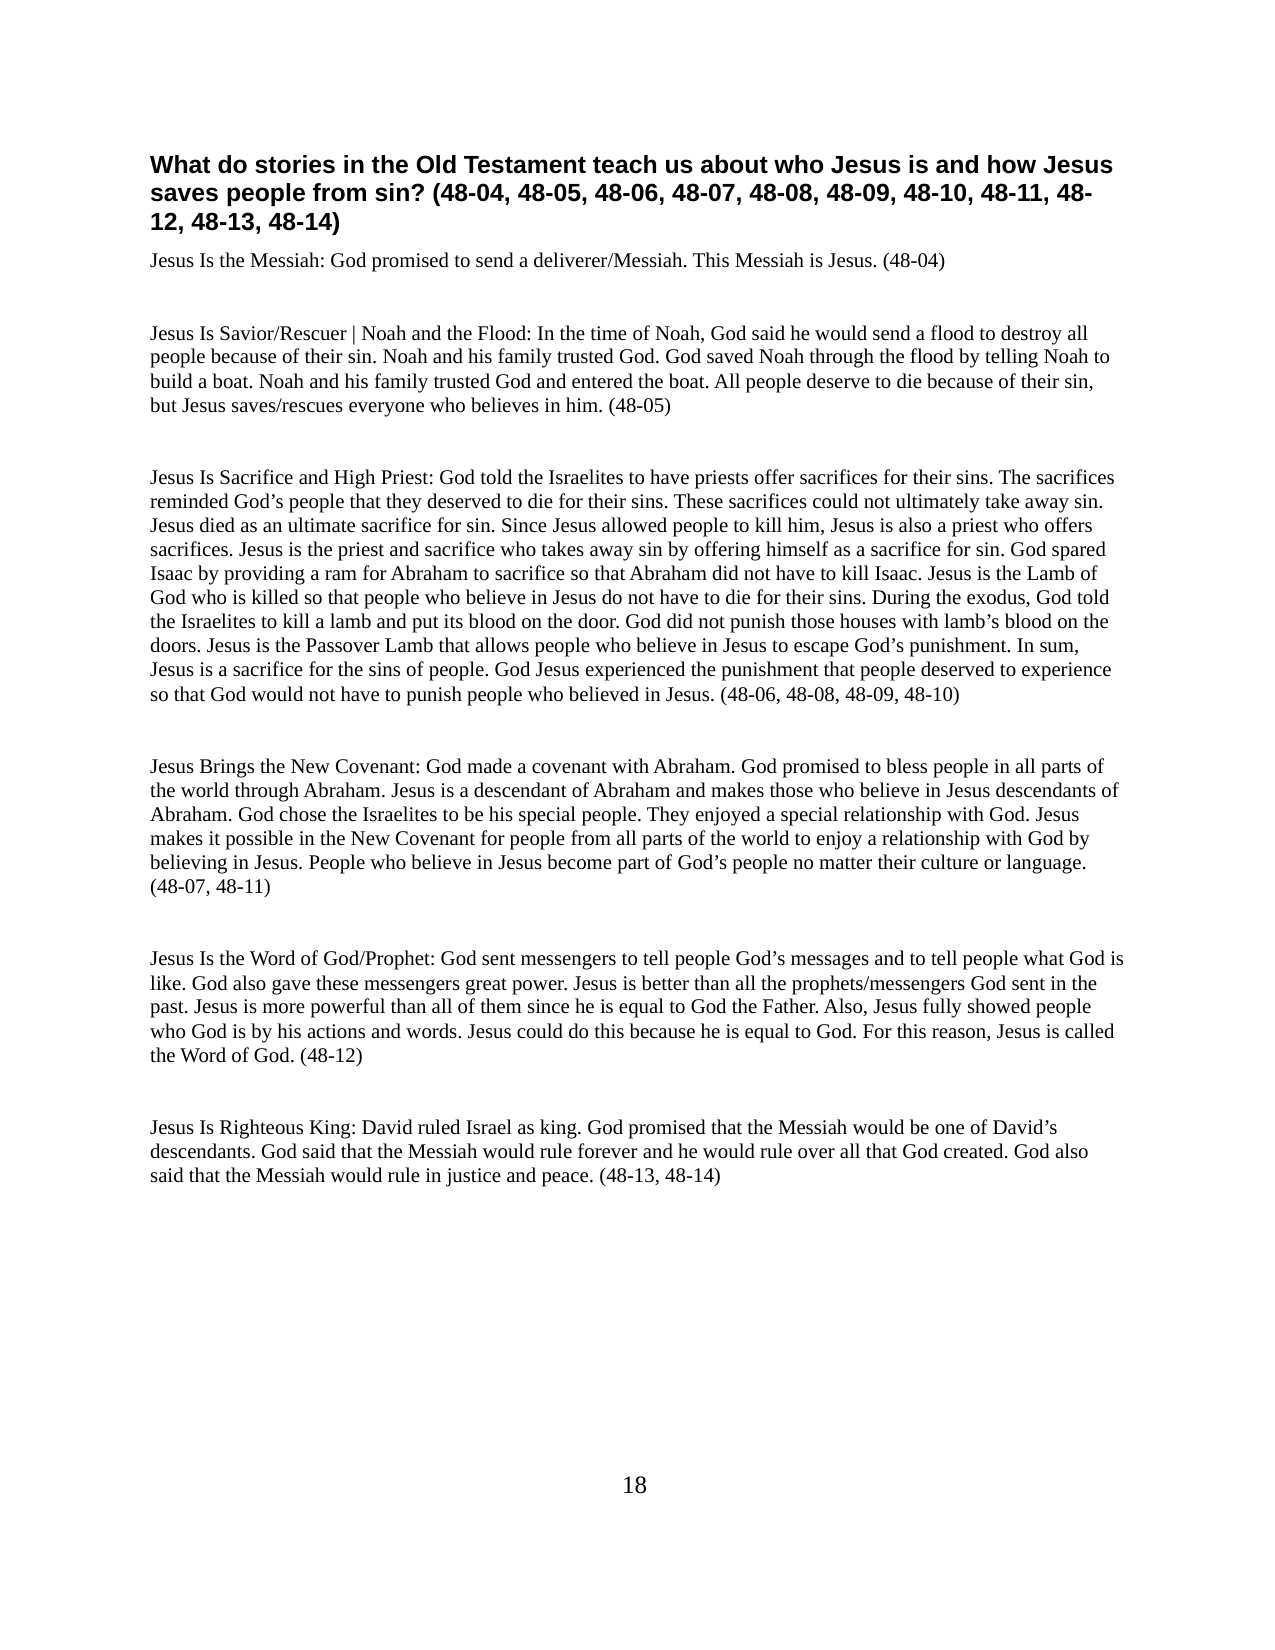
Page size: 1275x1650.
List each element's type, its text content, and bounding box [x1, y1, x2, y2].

subtitle What do stories in the Old Testament teach us about who Jesus is and how Jesus saves people from sin? (48-04, 48-05, 48-06, 48-07, 48-08, 48-09, 48-10, 48-11, 48-12, 48-13, 48-14) [150, 150, 1125, 236]
text Jesus Is Sacrifice and High Priest: God told the Israelites to have priests offer sacrifices for their sins. The sacrifices reminded God’s people that they deserved to die for their sins. These sacrifices could not ultimately take away sin. Jesus died as an ultimate sacrifice for sin. Since Jesus allowed people to kill him, Jesus is also a priest who offers sacrifices. Jesus is the priest and sacrifice who takes away sin by offering himself as a sacrifice for sin. God spared Isaac by providing a ram for Abraham to sacrifice so that Abraham did not have to kill Isaac. Jesus is the Lamb of God who is killed so that people who believe in Jesus do not have to die for their sins. During the exodus, God told the Israelites to kill a lamb and put its blood on the door. God did not punish those houses with lamb’s blood on the doors. Jesus is the Passover Lamb that allows people who believe in Jesus to escape God’s punishment. In sum, Jesus is a sacrifice for the sins of people. God Jesus experienced the punishment that people deserved to experience so that God would not have to punish people who believed in Jesus. (48-06, 48-08, 48-09, 48-10) [150, 465, 1125, 706]
text Jesus Is the Word of God/Prophet: God sent messengers to tell people God’s messages and to tell people what God is like. God also gave these messengers great power. Jesus is better than all the prophets/messengers God sent in the past. Jesus is more powerful than all of them since he is equal to God the Father. Also, Jesus fully showed people who God is by his actions and words. Jesus could do this because he is equal to God. For this reason, Jesus is called the Word of God. (48-12) [150, 946, 1125, 1067]
text Jesus Is the Messiah: God promised to send a deliverer/Messiah. This Messiah is Jesus. (48-04) [150, 248, 1125, 272]
text Jesus Is Righteous King: David ruled Israel as king. God promised that the Messiah would be one of David’s descendants. God said that the Messiah would rule forever and he would rule over all that God created. God also said that the Messiah would rule in justice and peace. (48-13, 48-14) [150, 1115, 1125, 1187]
text Jesus Is Savior/Rescuer | Noah and the Flood: In the time of Noah, God said he would send a flood to destroy all people because of their sin. Noah and his family trusted God. God saved Noah through the flood by telling Noah to build a boat. Noah and his family trusted God and entered the boat. All people deserve to die because of their sin, but Jesus saves/rescues everyone who believes in him. (48-05) [150, 320, 1125, 417]
text Jesus Brings the New Covenant: God made a covenant with Abraham. God promised to bless people in all parts of the world through Abraham. Jesus is a descendant of Abraham and makes those who believe in Jesus descendants of Abraham. God chose the Israelites to be his special people. They enjoyed a special relationship with God. Jesus makes it possible in the New Covenant for people from all parts of the world to enjoy a relationship with God by believing in Jesus. People who believe in Jesus become part of God’s people no matter their culture or language. (48-07, 48-11) [150, 754, 1125, 898]
